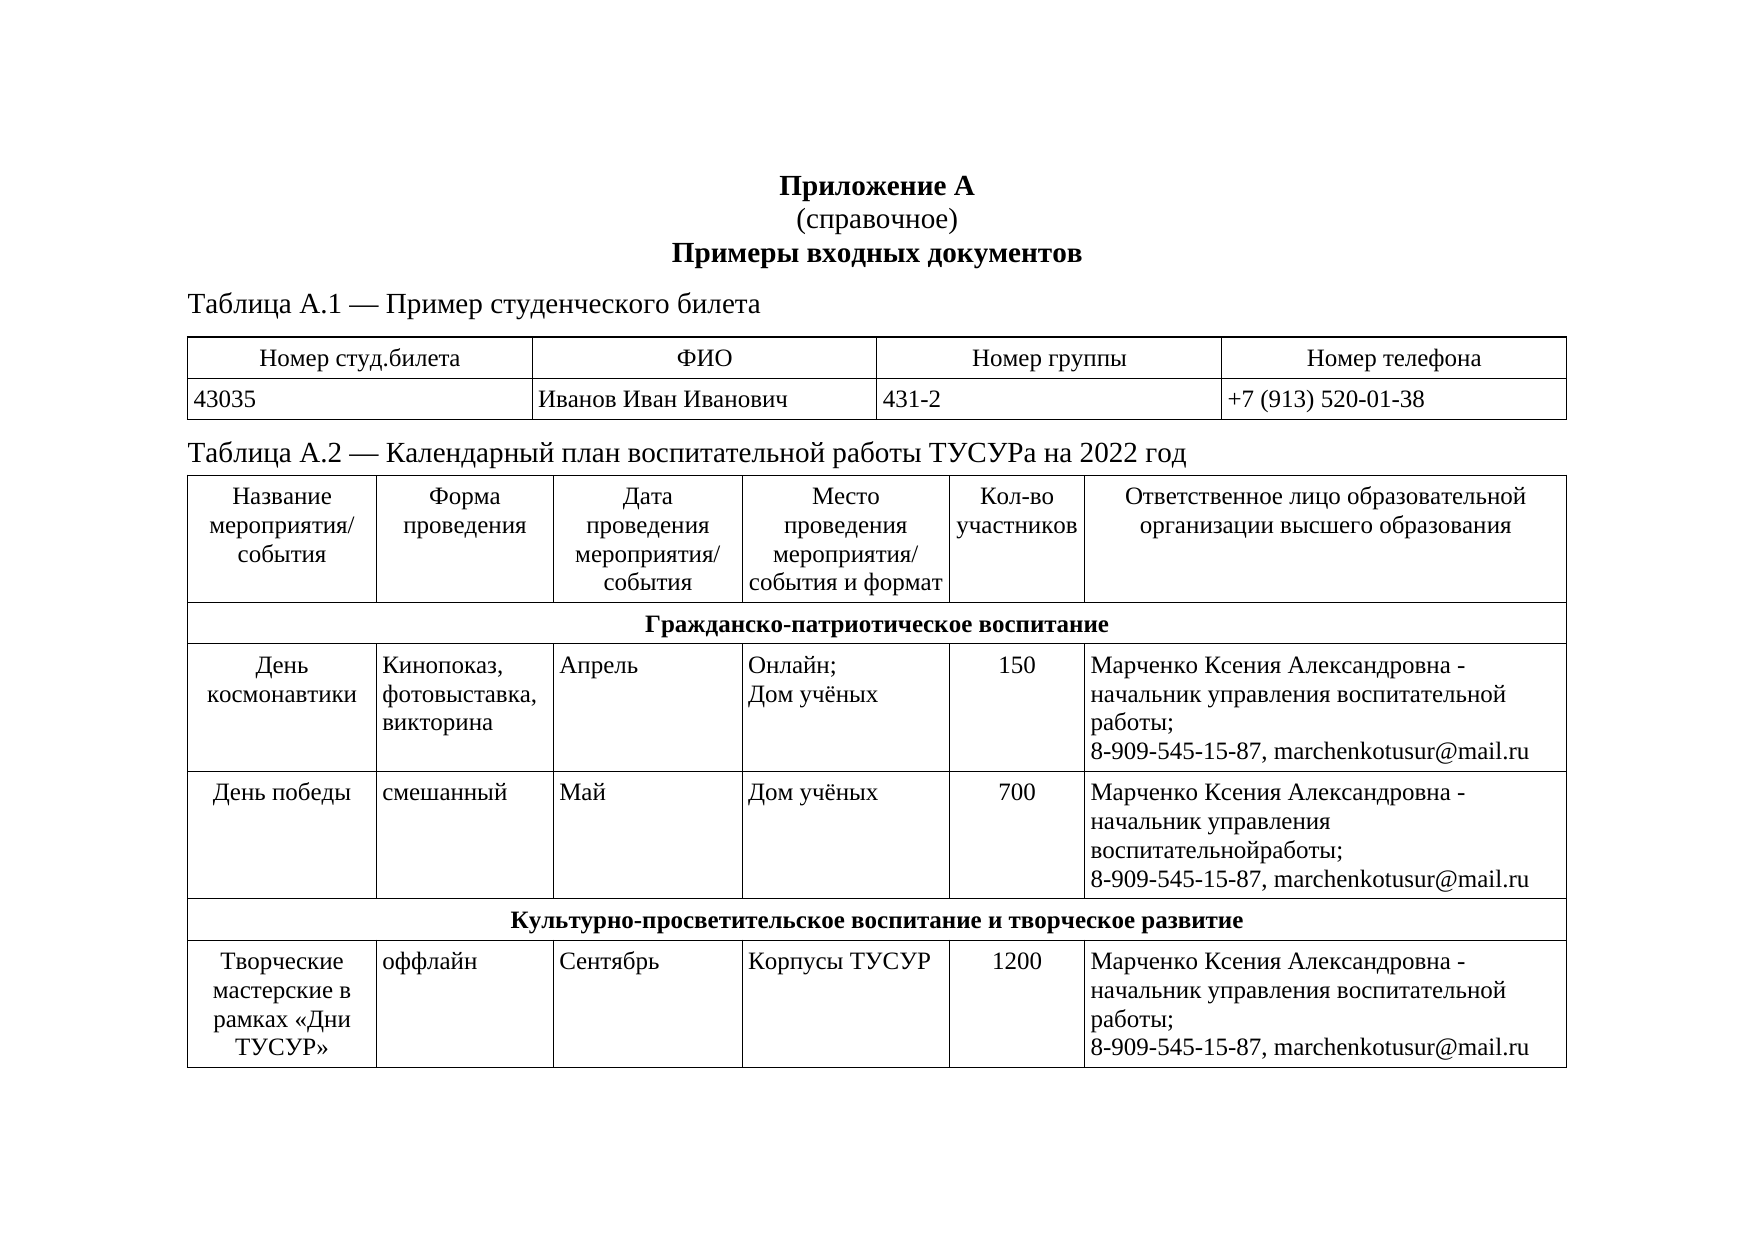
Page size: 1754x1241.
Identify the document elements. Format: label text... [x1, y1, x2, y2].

table_cell Дом учёных [743, 772, 949, 898]
table_cell +7 (913) 520-01-38 [1222, 379, 1566, 419]
table_cell Апрель [554, 644, 742, 771]
table_header Ответственное лицо образовательной организации высшего образования [1085, 476, 1566, 602]
table_header Название мероприятия/ события [188, 476, 376, 602]
table_cell Марченко Ксения Александровна -начальник управления воспитательной работы; 8-909-545-15-87, marchenkotusur@mail.ru [1085, 644, 1566, 771]
table_cell Марченко Ксения Александровна -начальник управления воспитательнойработы; 8-909-545-15-87, marchenkotusur@mail.ru [1085, 772, 1566, 898]
table_cell Культурно-просветительское воспитание и творческое развитие [188, 899, 1566, 939]
table_cell 150 [950, 644, 1084, 771]
table_cell Корпусы ТУСУР [743, 941, 949, 1067]
table_header Дата проведения мероприятия/ события [554, 476, 742, 602]
table_cell 43035 [188, 379, 532, 419]
table_cell Марченко Ксения Александровна -начальник управления воспитательной работы; 8-909-545-15-87, marchenkotusur@mail.ru [1085, 941, 1566, 1067]
text Таблица А.2 — Календарный план воспитательной работы ТУСУРа на 2022 год [187, 435, 1566, 468]
table_cell Сентябрь [554, 941, 742, 1067]
table_cell Творческие мастерские в рамках «Дни ТУСУР» [188, 941, 376, 1067]
subtitle Приложение А (справочное) Примеры входных документов [187, 168, 1566, 268]
table_cell смешанный [377, 772, 553, 898]
table_cell Май [554, 772, 742, 898]
table_cell День космонавтики [188, 644, 376, 771]
table_cell Гражданско-патриотическое воспитание [188, 603, 1566, 643]
table_cell 700 [950, 772, 1084, 898]
table_cell Онлайн; Дом учёных [743, 644, 949, 771]
table_header Номер группы [877, 338, 1221, 378]
table_cell День победы [188, 772, 376, 898]
table_header Номер телефона [1222, 338, 1566, 378]
table_cell Кинопоказ, фотовыставка, викторина [377, 644, 553, 771]
table_cell Иванов Иван Иванович [533, 379, 876, 419]
table_cell 431-2 [877, 379, 1221, 419]
table_header Кол-во участников [950, 476, 1084, 602]
table_header Место проведения мероприятия/ события и формат [743, 476, 949, 602]
table_header ФИО [533, 338, 876, 378]
table_header Номер студ.билета [188, 338, 532, 378]
table_cell оффлайн [377, 941, 553, 1067]
table_header Форма проведения [377, 476, 553, 602]
list Таблица А.1 — Пример студенческого билета [187, 286, 1566, 319]
table_cell 1200 [950, 941, 1084, 1067]
